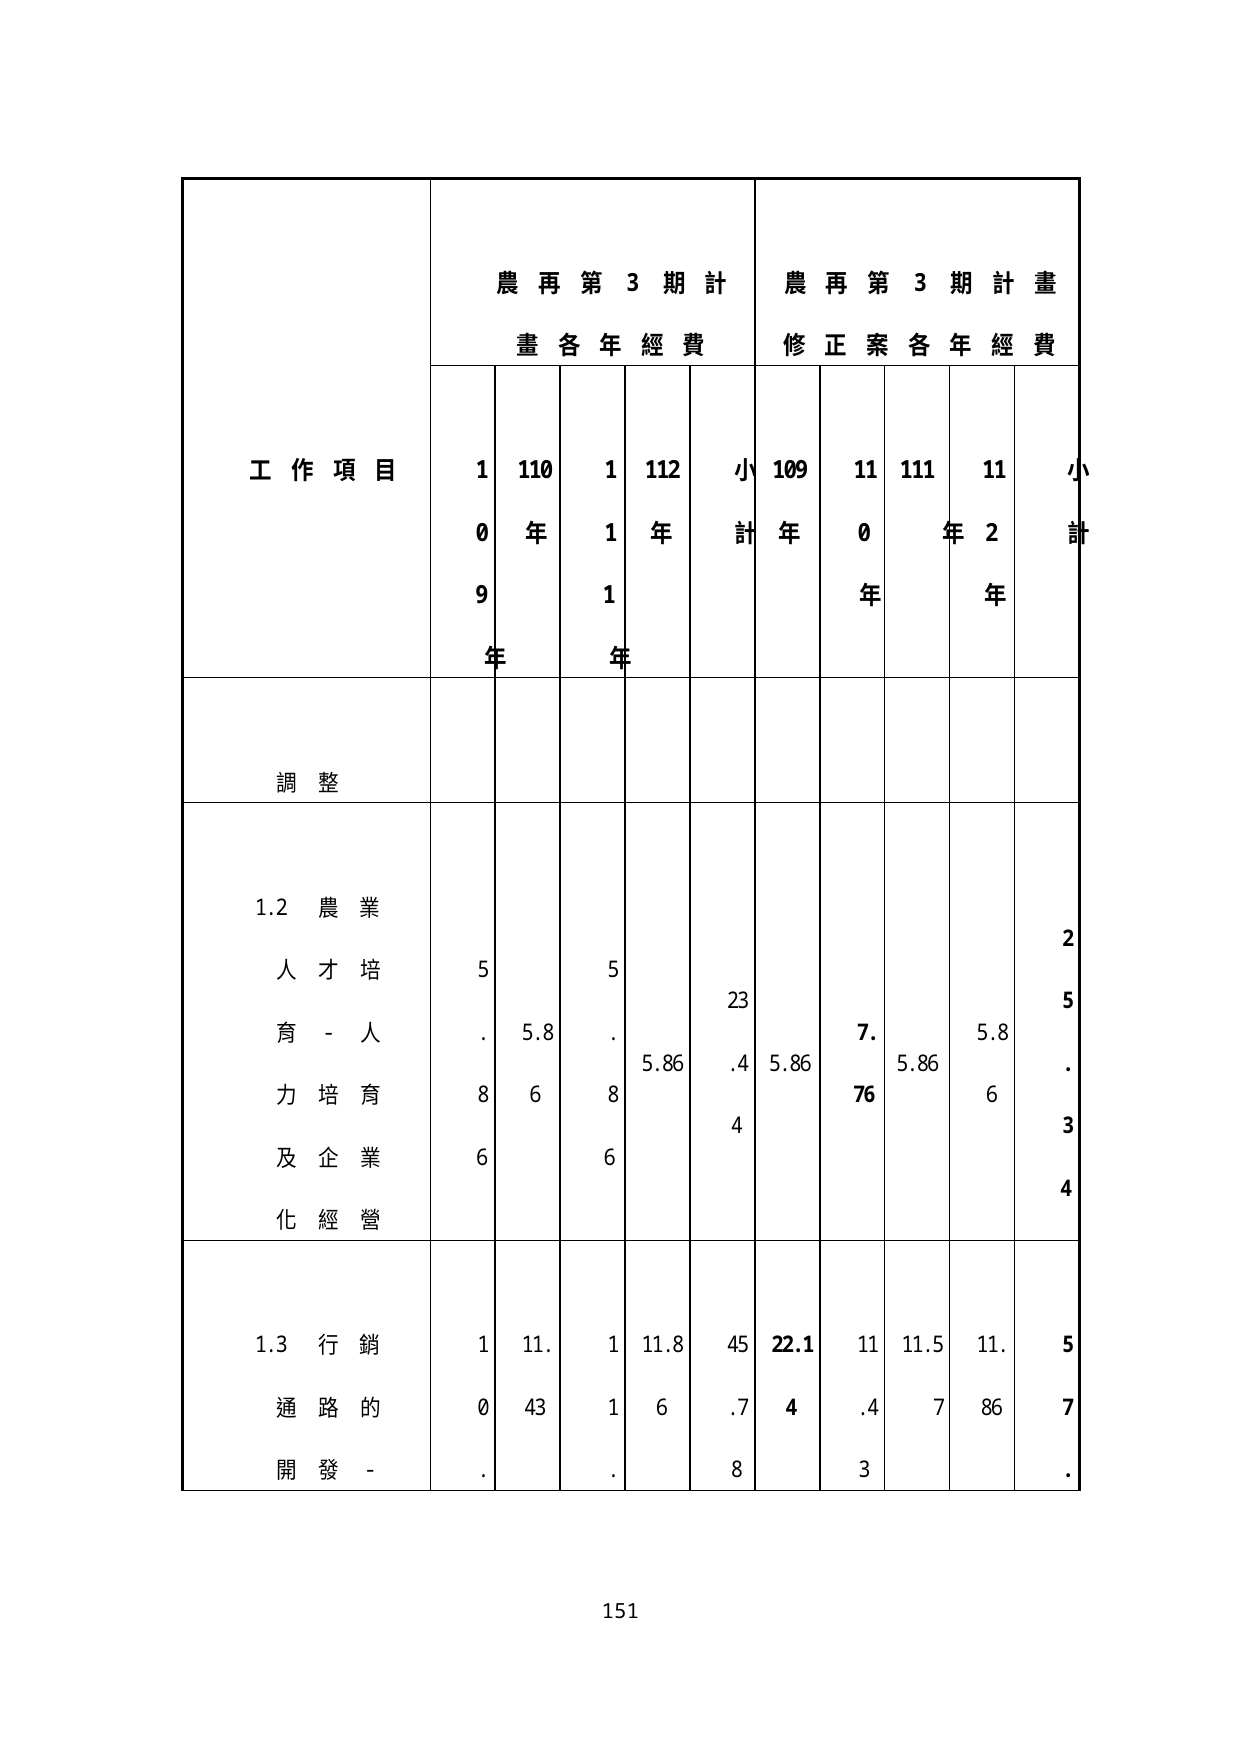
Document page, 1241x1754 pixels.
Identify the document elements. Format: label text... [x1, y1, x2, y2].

table_cell 5.86 [496, 803, 559, 1240]
table_cell 11.57 [885, 1241, 949, 1490]
table_cell 111年 [561, 366, 624, 677]
table_cell [431, 678, 494, 802]
table_cell 111年 [885, 366, 949, 677]
table_cell 57. [1015, 1241, 1078, 1490]
table_cell 5.86 [885, 803, 949, 1240]
table_cell 11.43 [496, 1241, 559, 1490]
table_cell 調整 [184, 678, 430, 802]
table_cell 11.86 [950, 1241, 1014, 1490]
table_cell [885, 678, 949, 802]
table_header 農再第3期計畫各年經費 [431, 180, 754, 365]
table_cell 1.3行銷通路的開發- [184, 1241, 430, 1490]
table_header 農再第3期計畫修正案各年經費 [756, 180, 1078, 365]
table_cell 5.86 [431, 803, 494, 1240]
table_cell 5.86 [626, 803, 689, 1240]
table_cell [756, 678, 819, 802]
table_cell [821, 678, 884, 802]
table_cell 109年 [756, 366, 819, 677]
table_cell 23.44 [691, 803, 754, 1240]
table_cell 22.14 [756, 1241, 819, 1490]
table_cell [626, 678, 689, 802]
table_cell 45.78 [691, 1241, 754, 1490]
table_cell [1015, 678, 1078, 802]
table_cell [561, 678, 624, 802]
table_cell [950, 678, 1014, 802]
table_cell 109年 [431, 366, 494, 677]
table_cell 11. [561, 1241, 624, 1490]
table_cell 11.43 [821, 1241, 884, 1490]
table_cell 小計 [1015, 366, 1078, 677]
table_cell 10. [431, 1241, 494, 1490]
table_cell 5.86 [756, 803, 819, 1240]
table_cell 11.86 [626, 1241, 689, 1490]
table_cell 112年 [626, 366, 689, 677]
table_cell 5.86 [950, 803, 1014, 1240]
table_cell 110年 [821, 366, 884, 677]
table_cell [496, 678, 559, 802]
table_cell 1.2農業人才培育-人力培育及企業化經營 [184, 803, 430, 1240]
table_cell 5.86 [561, 803, 624, 1240]
table_cell 小計 [691, 366, 754, 677]
table_cell [691, 678, 754, 802]
table_cell 110年 [496, 366, 559, 677]
table_cell 112年 [950, 366, 1014, 677]
table_header 工作項目 [184, 180, 430, 677]
table_cell 25.34 [1015, 803, 1078, 1240]
table_cell 7.76 [821, 803, 884, 1240]
